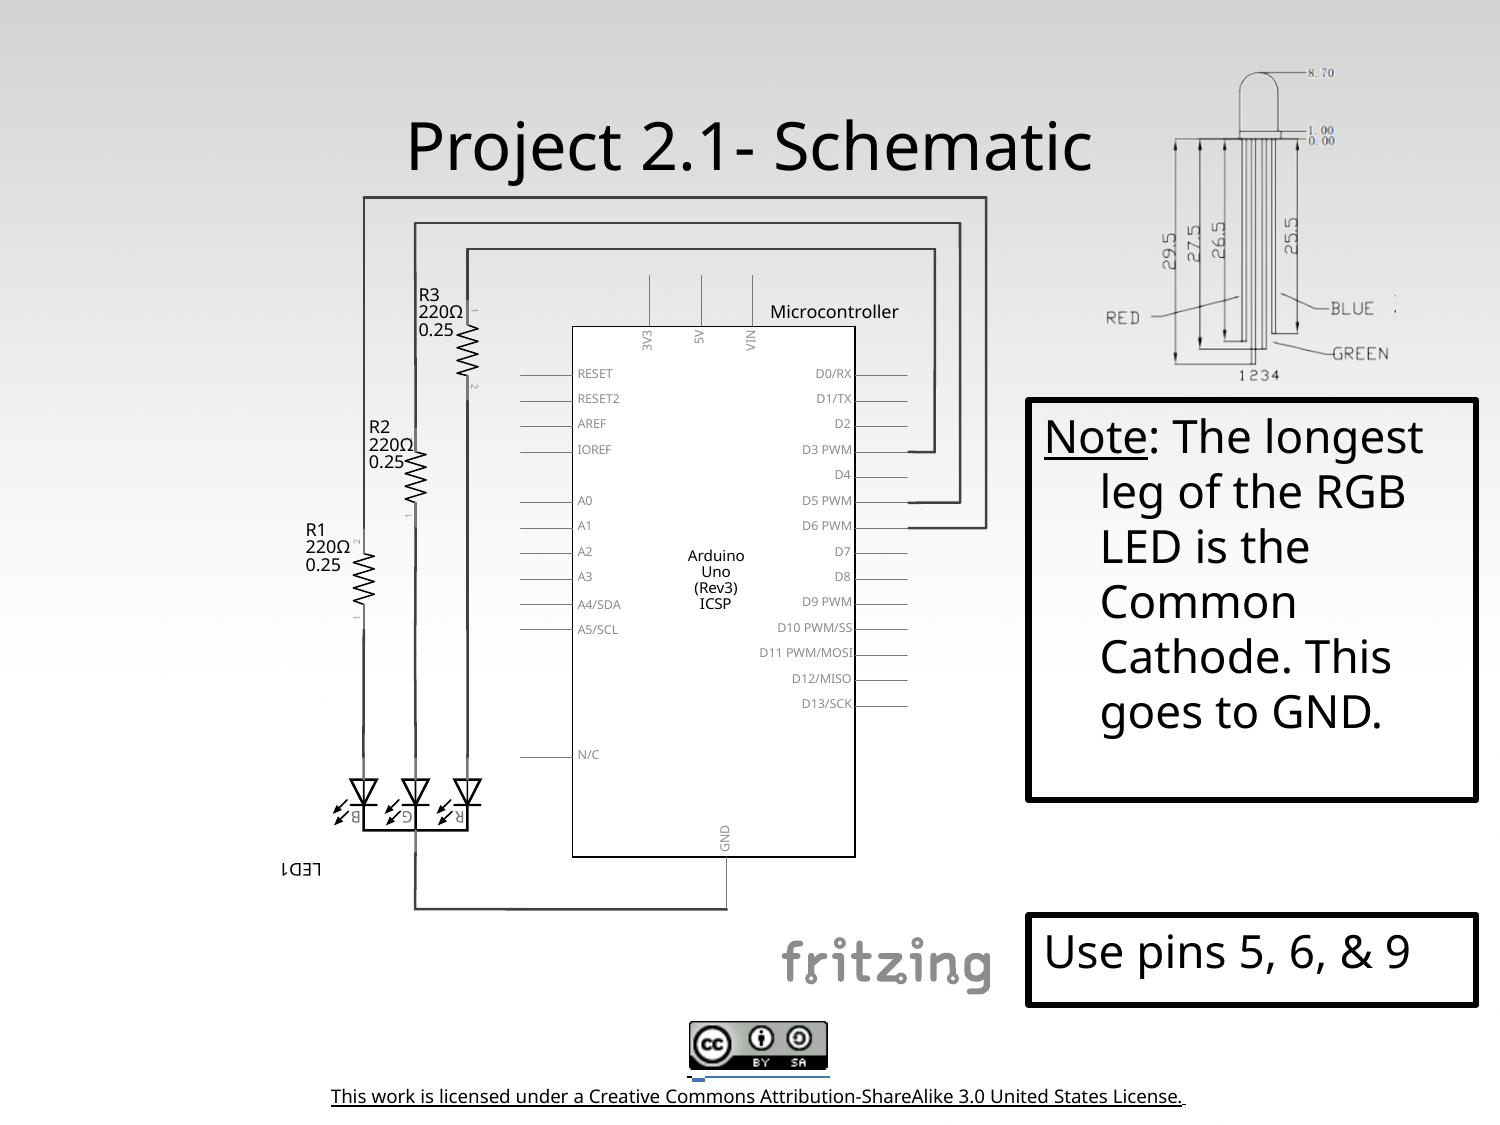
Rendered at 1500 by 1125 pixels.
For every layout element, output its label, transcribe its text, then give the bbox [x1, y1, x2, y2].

picture [0, 0, 1500, 1125]
list Note: The longest leg of the RGB LED is the Common Cathode. This goes to GND. [1028, 399, 1477, 800]
title Project 2.1- Schematic [112, 50, 1095, 238]
text_box Use pins 5, 6, & 9 [1028, 915, 1477, 1005]
